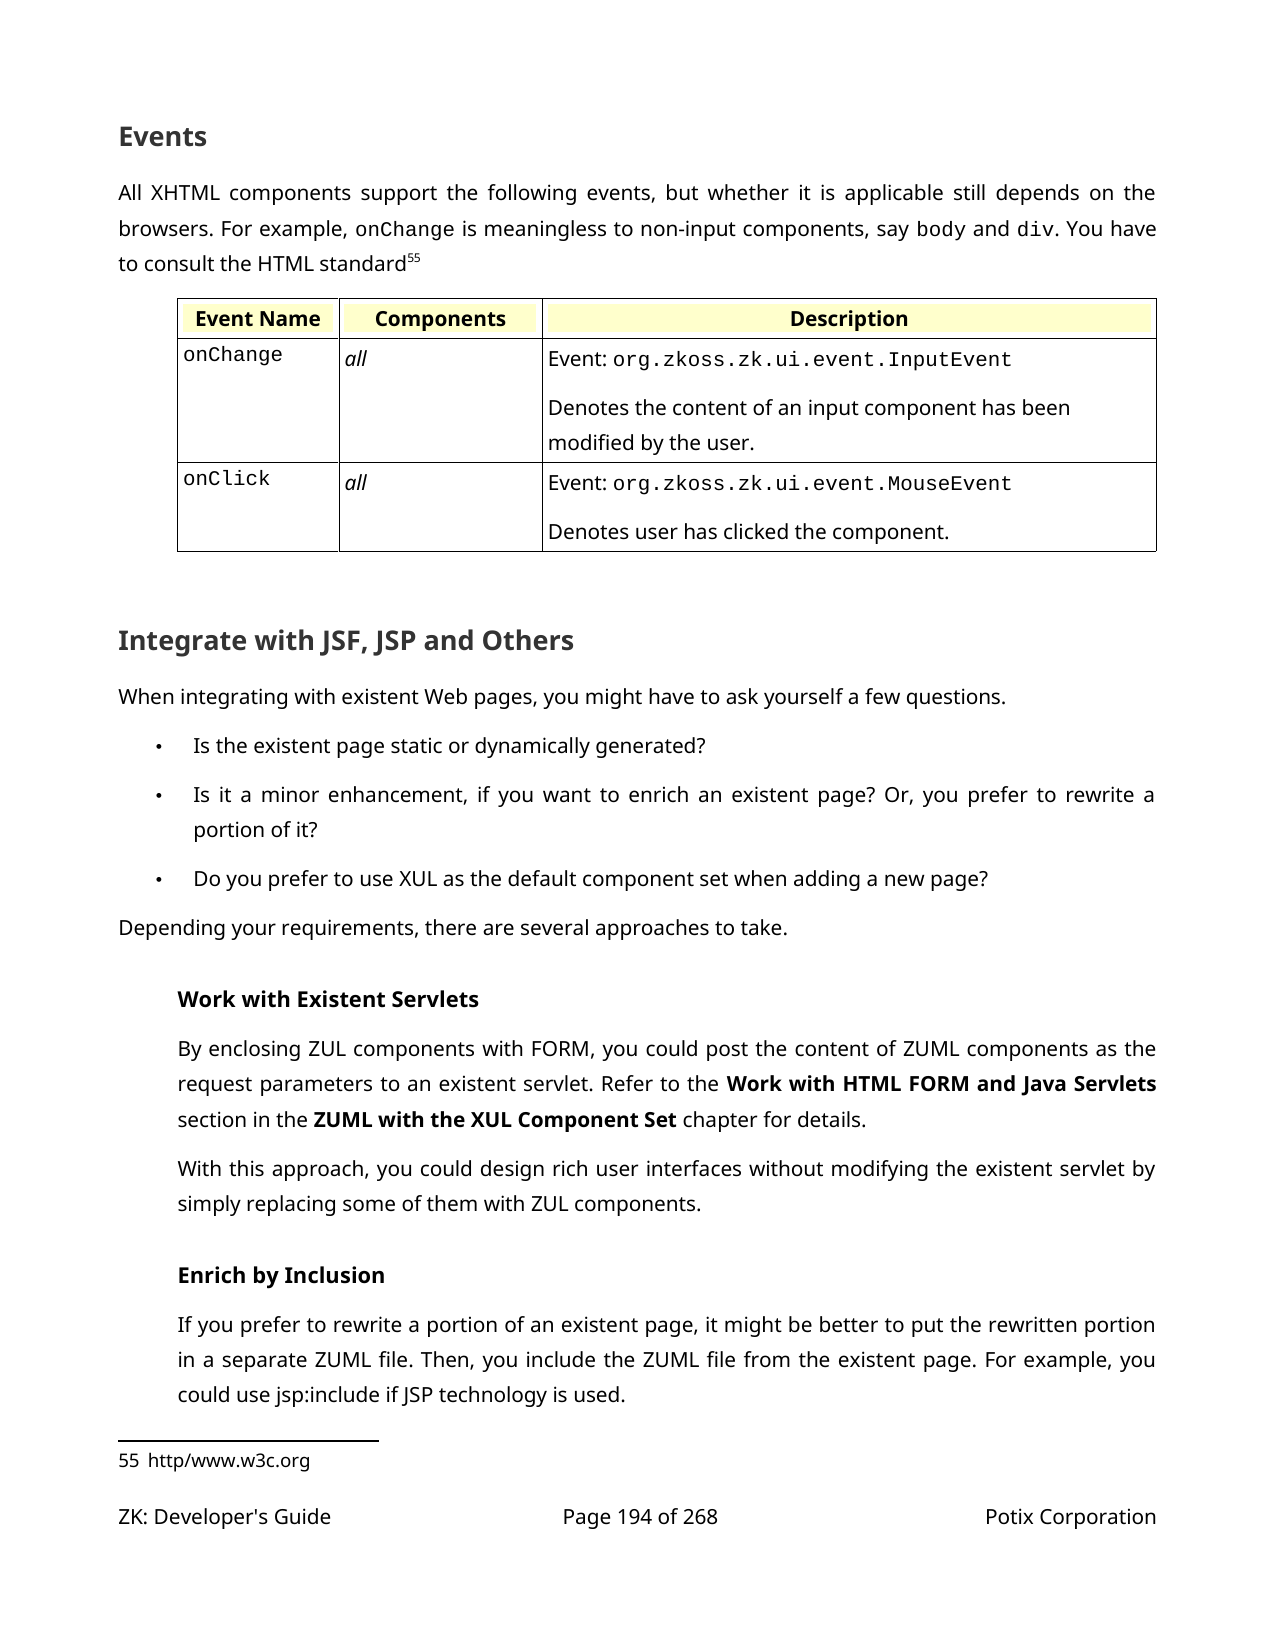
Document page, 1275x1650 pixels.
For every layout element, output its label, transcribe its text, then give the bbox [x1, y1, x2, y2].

list Is the existent page static or dynamically generated? [156, 731, 1157, 759]
subtitle Enrich by Inclusion [177, 1259, 1157, 1289]
table_cell all [340, 463, 542, 551]
text All XHTML components support the following events, but whether it is applicable still depends on the browsers. For example, onChange is meaningless to non-input components, say body and div. You have to consult the HTML standard [118, 178, 1157, 277]
table_header Event Name [178, 299, 338, 338]
table_header Description [543, 299, 1156, 338]
list Is it a minor enhancement, if you want to enrich an existent page? Or, you prefer to rewrite a portion of it? [156, 780, 1157, 843]
table_cell Event: org.zkoss.zk.ui.event.InputEvent Denotes the content of an input component has been modified by the user. [543, 339, 1156, 462]
table_cell onClick [178, 463, 338, 551]
text http/www.w3c.org [118, 1447, 1157, 1473]
text If you prefer to rewrite a portion of an existent page, it might be better to put the rewritten portion in a separate ZUML file. Then, you include the ZUML file from the existent page. For example, you could use jsp:include if JSP technology is used. [177, 1310, 1157, 1409]
table_header Components [340, 299, 542, 338]
subtitle Integrate with JSF, JSP and Others [118, 622, 1157, 659]
table_cell onChange [178, 339, 338, 462]
subtitle Work with Existent Servlets [177, 984, 1157, 1014]
text Depending your requirements, there are several approaches to take. [118, 913, 1157, 941]
list Do you prefer to use XUL as the default component set when adding a new page? [156, 864, 1157, 892]
subtitle Events [118, 118, 1157, 155]
text By enclosing ZUL components with FORM, you could post the content of ZUML components as the request parameters to an existent servlet. Refer to the Work with HTML FORM and Java Servlets section in the ZUML with the XUL Component Set chapter for details. [177, 1034, 1157, 1133]
table_cell all [340, 339, 542, 462]
text When integrating with existent Web pages, you might have to ask yourself a few questions. [118, 682, 1157, 711]
table_cell Event: org.zkoss.zk.ui.event.MouseEvent Denotes user has clicked the component. [543, 463, 1156, 551]
text With this approach, you could design rich user interfaces without modifying the existent servlet by simply replacing some of them with ZUL components. [177, 1154, 1157, 1217]
